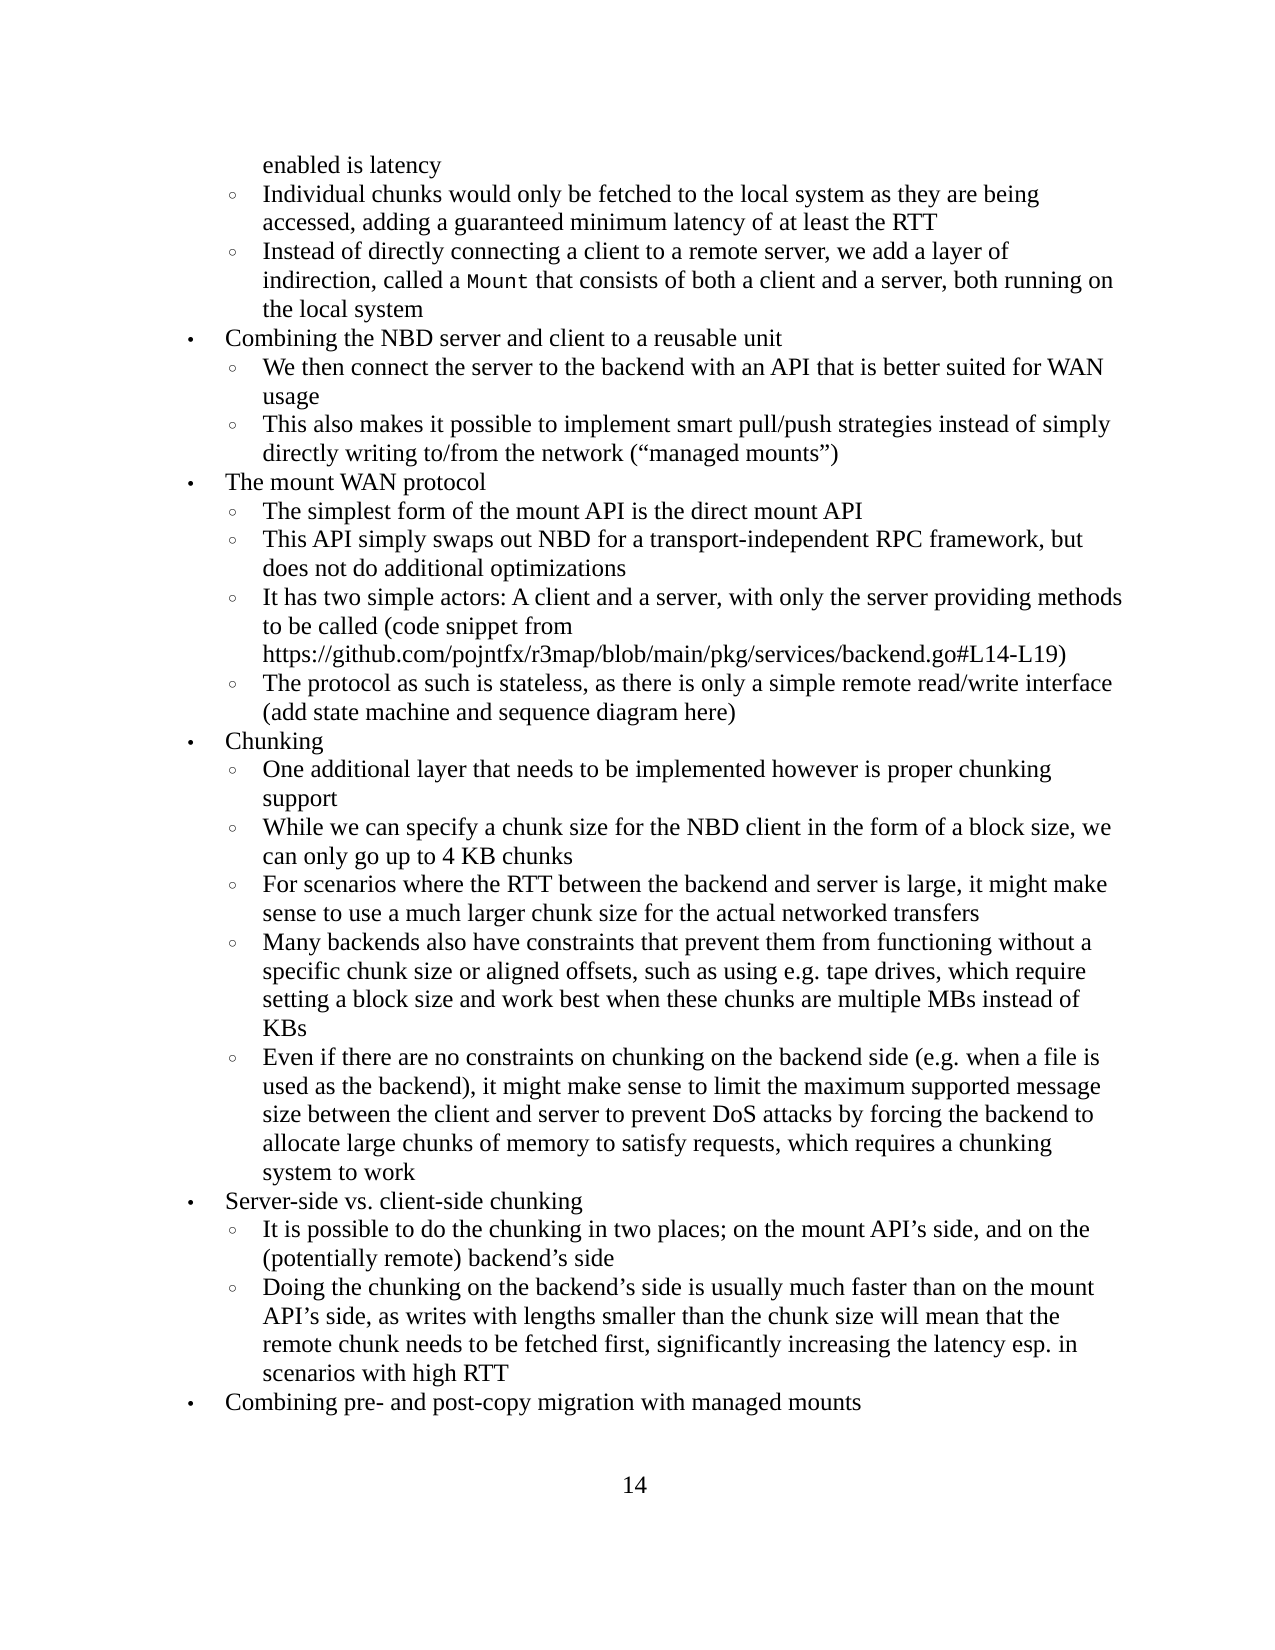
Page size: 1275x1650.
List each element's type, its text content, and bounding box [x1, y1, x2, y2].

list It has two simple actors: A client and a server, with only the server providing methods to be called (code snippet from https://github.com/pojntfx/r3map/blob/main/pkg/services/backend.go#L14-L19) [225, 582, 1125, 668]
list Many backends also have constraints that prevent them from functioning without a specific chunk size or aligned offsets, such as using e.g. tape drives, which require setting a block size and work best when these chunks are multiple MBs instead of KBs [225, 927, 1125, 1042]
list Chunking [187, 726, 1125, 754]
list One additional layer that needs to be implemented however is proper chunking support [225, 754, 1125, 812]
list While we can specify a chunk size for the NBD client in the form of a block size, we can only go up to 4 KB chunks [225, 812, 1125, 869]
list Combining pre- and post-copy migration with managed mounts [187, 1387, 1125, 1416]
list Individual chunks would only be fetched to the local system as they are being accessed, adding a guaranteed minimum latency of at least the RTT [225, 179, 1125, 236]
list The protocol as such is stateless, as there is only a simple remote read/write interface (add state machine and sequence diagram here) [225, 668, 1125, 726]
list Combining the NBD server and client to a reusable unit [187, 323, 1125, 352]
list enabled is latency [225, 150, 1125, 179]
list This API simply swaps out NBD for a transport-independent RPC framework, but does not do additional optimizations [225, 524, 1125, 582]
list For scenarios where the RTT between the backend and server is large, it might make sense to use a much larger chunk size for the actual networked transfers [225, 869, 1125, 927]
list Doing the chunking on the backend’s side is usually much faster than on the mount API’s side, as writes with lengths smaller than the chunk size will mean that the remote chunk needs to be fetched first, significantly increasing the latency esp. in scenarios with high RTT [225, 1272, 1125, 1387]
list Server-side vs. client-side chunking [187, 1186, 1125, 1214]
list The simplest form of the mount API is the direct mount API [225, 496, 1125, 524]
list Instead of directly connecting a client to a remote server, we add a layer of indirection, called a Mount that consists of both a client and a server, both running on the local system [225, 236, 1125, 323]
list It is possible to do the chunking in two places; on the mount API’s side, and on the (potentially remote) backend’s side [225, 1214, 1125, 1272]
list We then connect the server to the backend with an API that is better suited for WAN usage [225, 352, 1125, 409]
list This also makes it possible to implement smart pull/push strategies instead of simply directly writing to/from the network (“managed mounts”) [225, 409, 1125, 467]
list Even if there are no constraints on chunking on the backend side (e.g. when a file is used as the backend), it might make sense to limit the maximum supported message size between the client and server to prevent DoS attacks by forcing the backend to allocate large chunks of memory to satisfy requests, which requires a chunking system to work [225, 1042, 1125, 1186]
list The mount WAN protocol [187, 467, 1125, 496]
